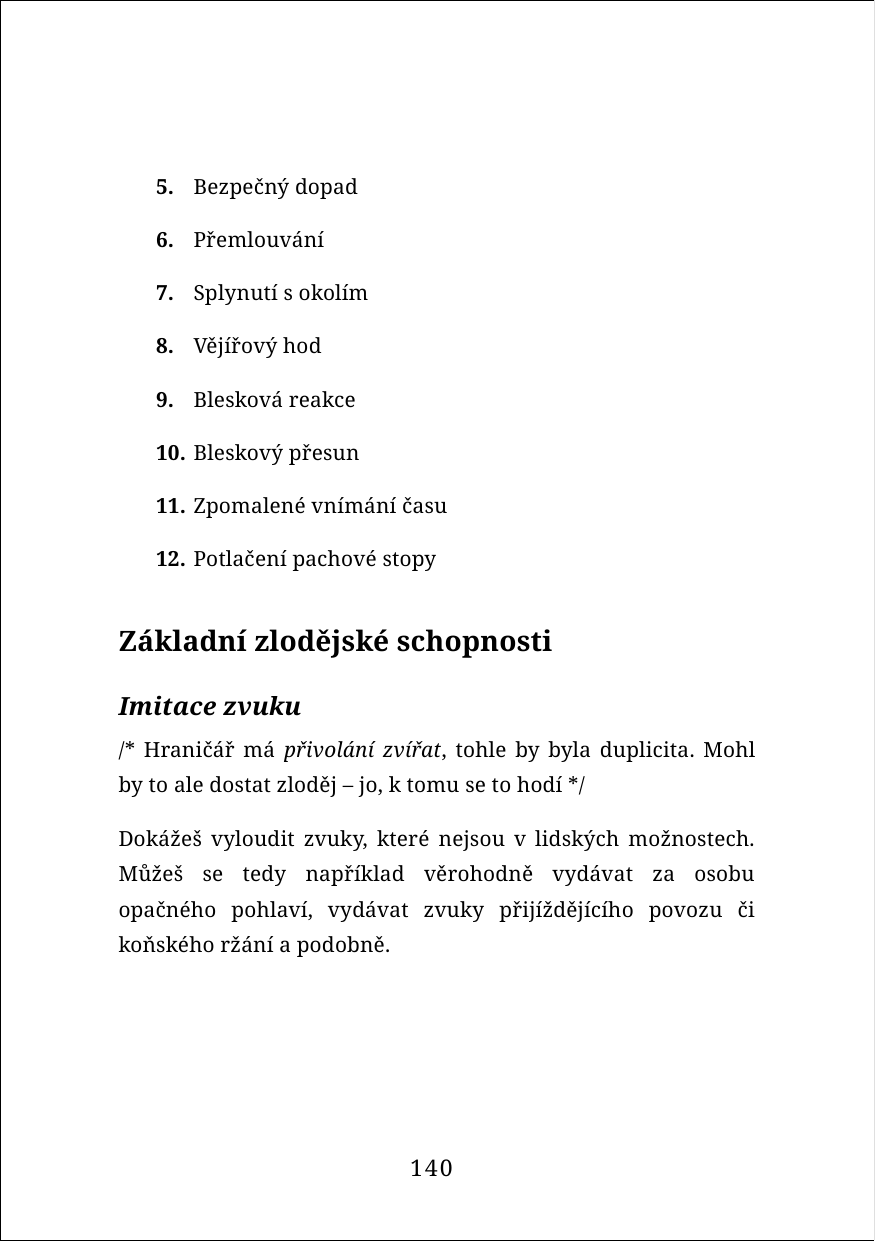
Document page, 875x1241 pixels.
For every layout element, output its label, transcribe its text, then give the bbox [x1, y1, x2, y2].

text /* Hraničář má přivolání zvířat, tohle by byla duplicita. Mohl by to ale dostat zloděj – jo, k tomu se to hodí */ [118, 735, 756, 799]
list Vějířový hod [156, 331, 756, 360]
subtitle Imitace zvuku [118, 689, 756, 723]
list Blesková reakce [156, 385, 756, 413]
list Zpomalené vnímání času [156, 491, 756, 519]
subtitle Základní zlodějské schopnosti [118, 621, 756, 659]
list Splynutí s okolím [156, 278, 756, 307]
list Bezpečný dopad [156, 172, 756, 200]
list Přemlouvání [156, 225, 756, 253]
list Bleskový přesun [156, 438, 756, 466]
list Potlačení pachové stopy [156, 544, 756, 573]
text Dokážeš vyloudit zvuky, které nejsou v lidských možnostech. Můžeš se tedy například věrohodně vydávat za osobu opačného pohlaví, vydávat zvuky přijíždějícího povozu či koňského ržání a podobně. [118, 824, 756, 959]
